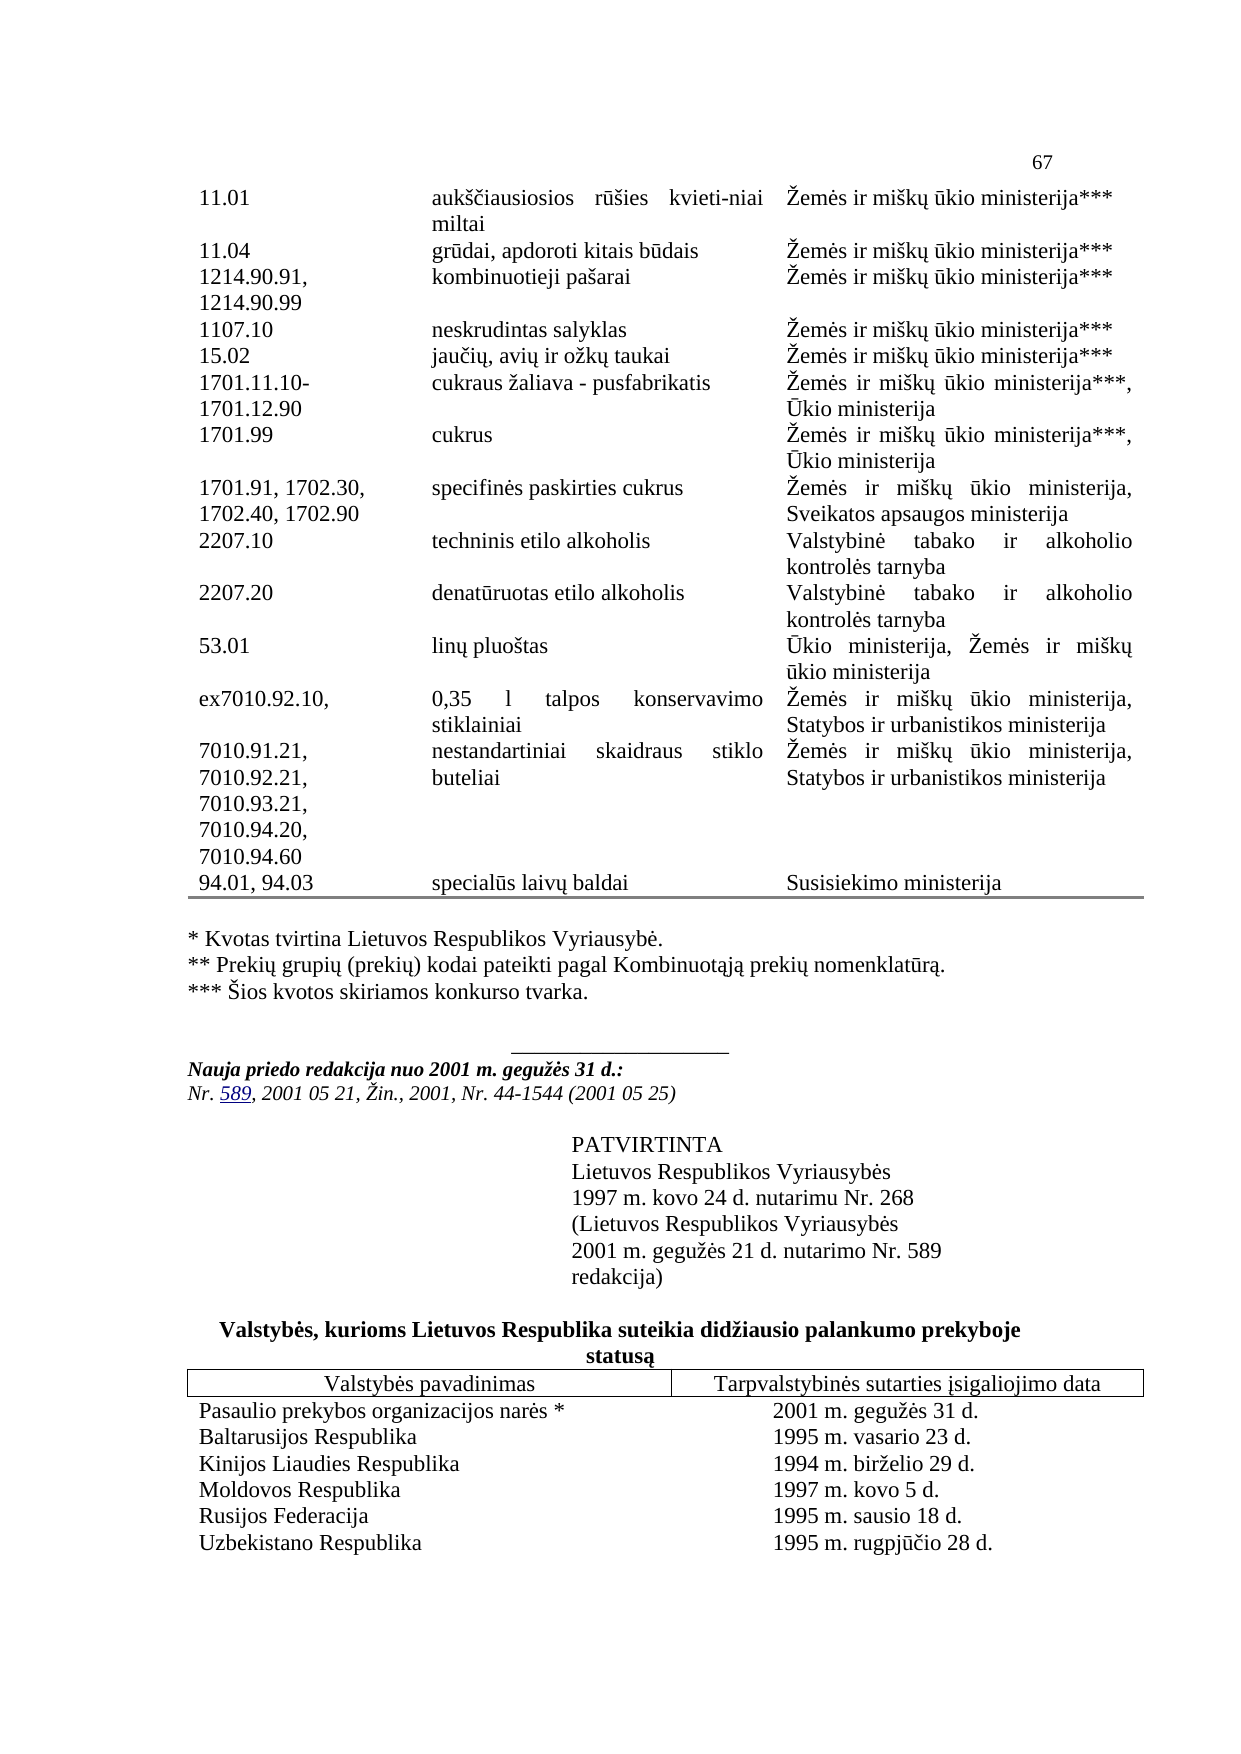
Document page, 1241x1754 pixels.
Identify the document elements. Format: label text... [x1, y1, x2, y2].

table_cell 1994 m. birželio 29 d. [671, 1450, 1144, 1476]
table_cell Valstybinė tabako ir alkoholio kontrolės tarnyba [775, 579, 1144, 632]
text ___________________ [187, 1031, 1053, 1057]
text Nr. 589, 2001 05 21, Žin., 2001, Nr. 44-1544 (2001 05 25) [187, 1081, 1053, 1105]
table_cell Moldovos Respublika [188, 1476, 671, 1502]
table_cell Žemės ir miškų ūkio ministerija*** [775, 263, 1144, 316]
text 2001 m. gegužės 21 d. nutarimo Nr. 589 [571, 1237, 1053, 1263]
table_cell Žemės ir miškų ūkio ministerija*** [775, 316, 1144, 342]
text Patvirtinta [571, 1131, 1053, 1158]
table_cell kombinuotieji pašarai [420, 263, 775, 316]
table_cell grūdai, apdoroti kitais būdais [420, 237, 775, 263]
table_cell Pasaulio prekybos organizacijos narės * [188, 1397, 671, 1423]
table_cell denatūruotas etilo alkoholis [420, 579, 775, 632]
table_cell Kinijos Liaudies Respublika [188, 1450, 671, 1476]
table_cell 15.02 [188, 342, 420, 368]
table_cell jaučių, avių ir ožkų taukai [420, 342, 775, 368]
table_header Tarpvalstybinės sutarties įsigaliojimo data [672, 1370, 1143, 1396]
table_cell Žemės ir miškų ūkio ministerija*** [775, 184, 1144, 237]
table_cell Uzbekistano Respublika [188, 1529, 671, 1555]
table_cell 2207.10 [188, 527, 420, 579]
table_cell linų pluoštas [420, 632, 775, 685]
table_cell neskrudintas salyklas [420, 316, 775, 342]
table_cell 1701.99 [188, 421, 420, 474]
table_cell 1995 m. sausio 18 d. [671, 1503, 1144, 1529]
table_cell Susisiekimo ministerija [775, 869, 1144, 896]
table_cell specialūs laivų baldai [420, 869, 775, 896]
text Lietuvos Respublikos Vyriausybės [571, 1158, 1053, 1184]
table_cell cukrus [420, 421, 775, 474]
text Nauja priedo redakcija nuo 2001 m. gegužės 31 d.: [187, 1057, 1053, 1081]
text ** Prekių grupių (prekių) kodai pateikti pagal Kombinuotąją prekių nomenklatūrą. [187, 951, 1053, 978]
text Valstybės, kurioms Lietuvos Respublika suteikia didžiausio palankumo prekyboje statusą [187, 1316, 1053, 1368]
table_cell Rusijos Federacija [188, 1503, 671, 1529]
table_cell Žemės ir miškų ūkio ministerija***, Ūkio ministerija [775, 369, 1144, 421]
table_cell 94.01, 94.03 [188, 869, 420, 896]
table_cell Žemės ir miškų ūkio ministerija, Sveikatos apsaugos ministerija [775, 474, 1144, 527]
table_cell Žemės ir miškų ūkio ministerija, Statybos ir urbanistikos ministerija [775, 738, 1144, 869]
table_cell 7010.91.21, 7010.92.21, 7010.93.21, 7010.94.20, 7010.94.60 [188, 738, 420, 869]
table_cell 1214.90.91, 1214.90.99 [188, 263, 420, 316]
table_cell Valstybinė tabako ir alkoholio kontrolės tarnyba [775, 527, 1144, 579]
table_cell Žemės ir miškų ūkio ministerija, Statybos ir urbanistikos ministerija [775, 685, 1144, 737]
text (Lietuvos Respublikos Vyriausybės [571, 1210, 1053, 1237]
table_cell 1995 m. vasario 23 d. [671, 1423, 1144, 1450]
table_cell 1701.11.10- 1701.12.90 [188, 369, 420, 421]
table_cell Baltarusijos Respublika [188, 1423, 671, 1450]
table_cell 0,35 l talpos konservavimo stiklainiai [420, 685, 775, 737]
table_cell Žemės ir miškų ūkio ministerija*** [775, 237, 1144, 263]
table_cell 11.04 [188, 237, 420, 263]
table_cell specifinės paskirties cukrus [420, 474, 775, 527]
table_cell Žemės ir miškų ūkio ministerija*** [775, 342, 1144, 368]
text 1997 m. kovo 24 d. nutarimu Nr. 268 [571, 1184, 1053, 1210]
table_cell 1107.10 [188, 316, 420, 342]
table_cell 2001 m. gegužės 31 d. [671, 1397, 1144, 1423]
table_cell nestandartiniai skaidraus stiklo buteliai [420, 738, 775, 869]
table_cell ex7010.92.10, [188, 685, 420, 737]
table_cell 1995 m. rugpjūčio 28 d. [671, 1529, 1144, 1555]
table_cell 1997 m. kovo 5 d. [671, 1476, 1144, 1502]
table_cell Ūkio ministerija, Žemės ir miškų ūkio ministerija [775, 632, 1144, 685]
text * Kvotas tvirtina Lietuvos Respublikos Vyriausybė. [187, 925, 1053, 951]
table_header Valstybės pavadinimas [188, 1370, 671, 1396]
table_cell techninis etilo alkoholis [420, 527, 775, 579]
table_cell aukščiausiosios rūšies kvieti-niai miltai [420, 184, 775, 237]
text *** Šios kvotos skiriamos konkurso tvarka. [187, 978, 1053, 1004]
table_cell 11.01 [188, 184, 420, 237]
table_cell 1701.91, 1702.30, 1702.40, 1702.90 [188, 474, 420, 527]
text redakcija) [571, 1263, 1053, 1289]
table_cell 2207.20 [188, 579, 420, 632]
table_cell cukraus žaliava - pusfabrikatis [420, 369, 775, 421]
table_cell Žemės ir miškų ūkio ministerija***, Ūkio ministerija [775, 421, 1144, 474]
table_cell 53.01 [188, 632, 420, 685]
